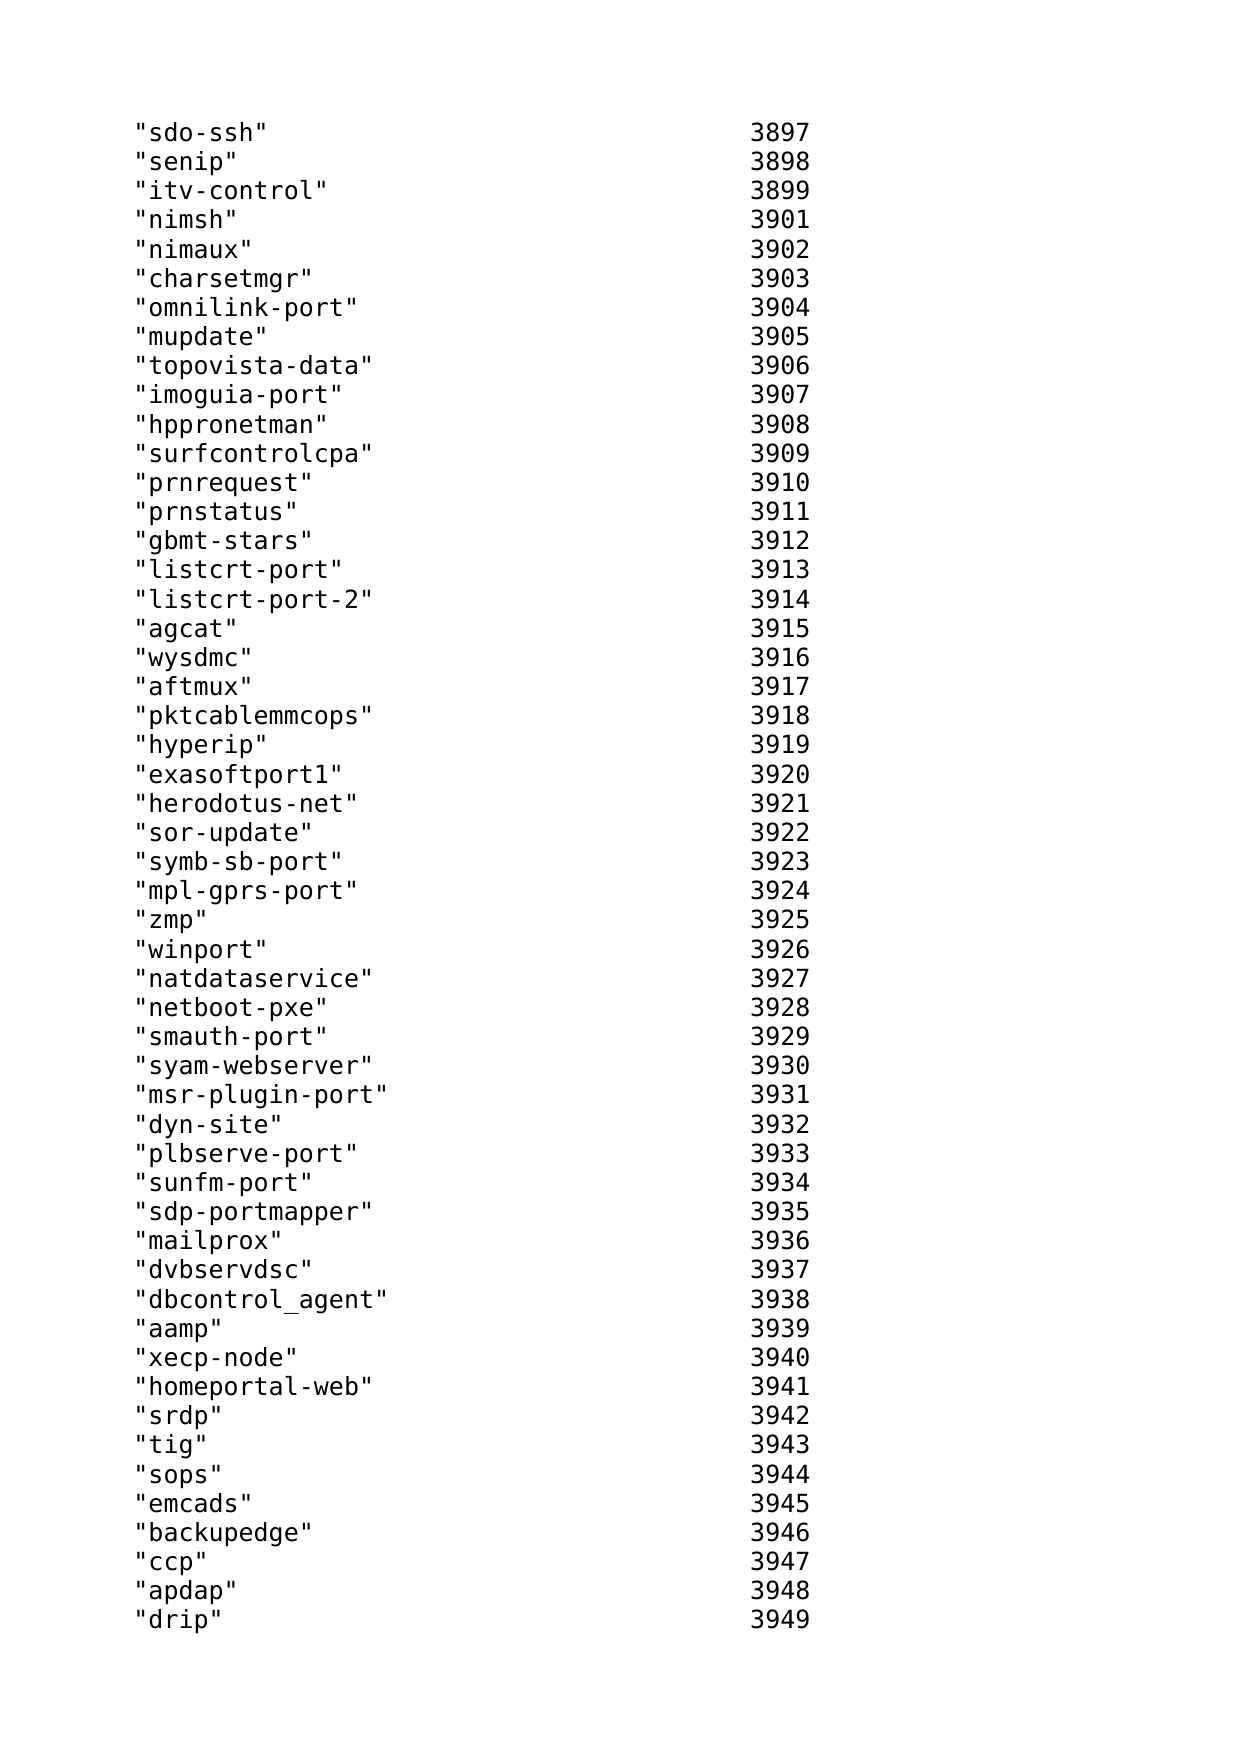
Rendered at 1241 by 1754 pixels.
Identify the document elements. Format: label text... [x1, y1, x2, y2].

text "sdo-ssh" 3897 "senip" 3898 "itv-control" 3899 "nimsh" 3901 "nimaux" 3902 "charsetmgr" 3903 "omnilink-port" 3904 "mupdate" 3905 "topovista-data" 3906 "imoguia-port" 3907 "hppronetman" 3908 "surfcontrolcpa" 3909 "prnrequest" 3910 "prnstatus" 3911 "gbmt-stars" 3912 "listcrt-port" 3913 "listcrt-port-2" 3914 "agcat" 3915 "wysdmc" 3916 "aftmux" 3917 "pktcablemmcops" 3918 "hyperip" 3919 "exasoftport1" 3920 "herodotus-net" 3921 "sor-update" 3922 "symb-sb-port" 3923 "mpl-gprs-port" 3924 "zmp" 3925 "winport" 3926 "natdataservice" 3927 "netboot-pxe" 3928 "smauth-port" 3929 "syam-webserver" 3930 "msr-plugin-port" 3931 "dyn-site" 3932 "plbserve-port" 3933 "sunfm-port" 3934 "sdp-portmapper" 3935 "mailprox" 3936 "dvbservdsc" 3937 "dbcontrol_agent" 3938 "aamp" 3939 "xecp-node" 3940 "homeportal-web" 3941 "srdp" 3942 "tig" 3943 "sops" 3944 "emcads" 3945 "backupedge" 3946 "ccp" 3947 "apdap" 3948 "drip" 3949 [118, 118, 1122, 1635]
